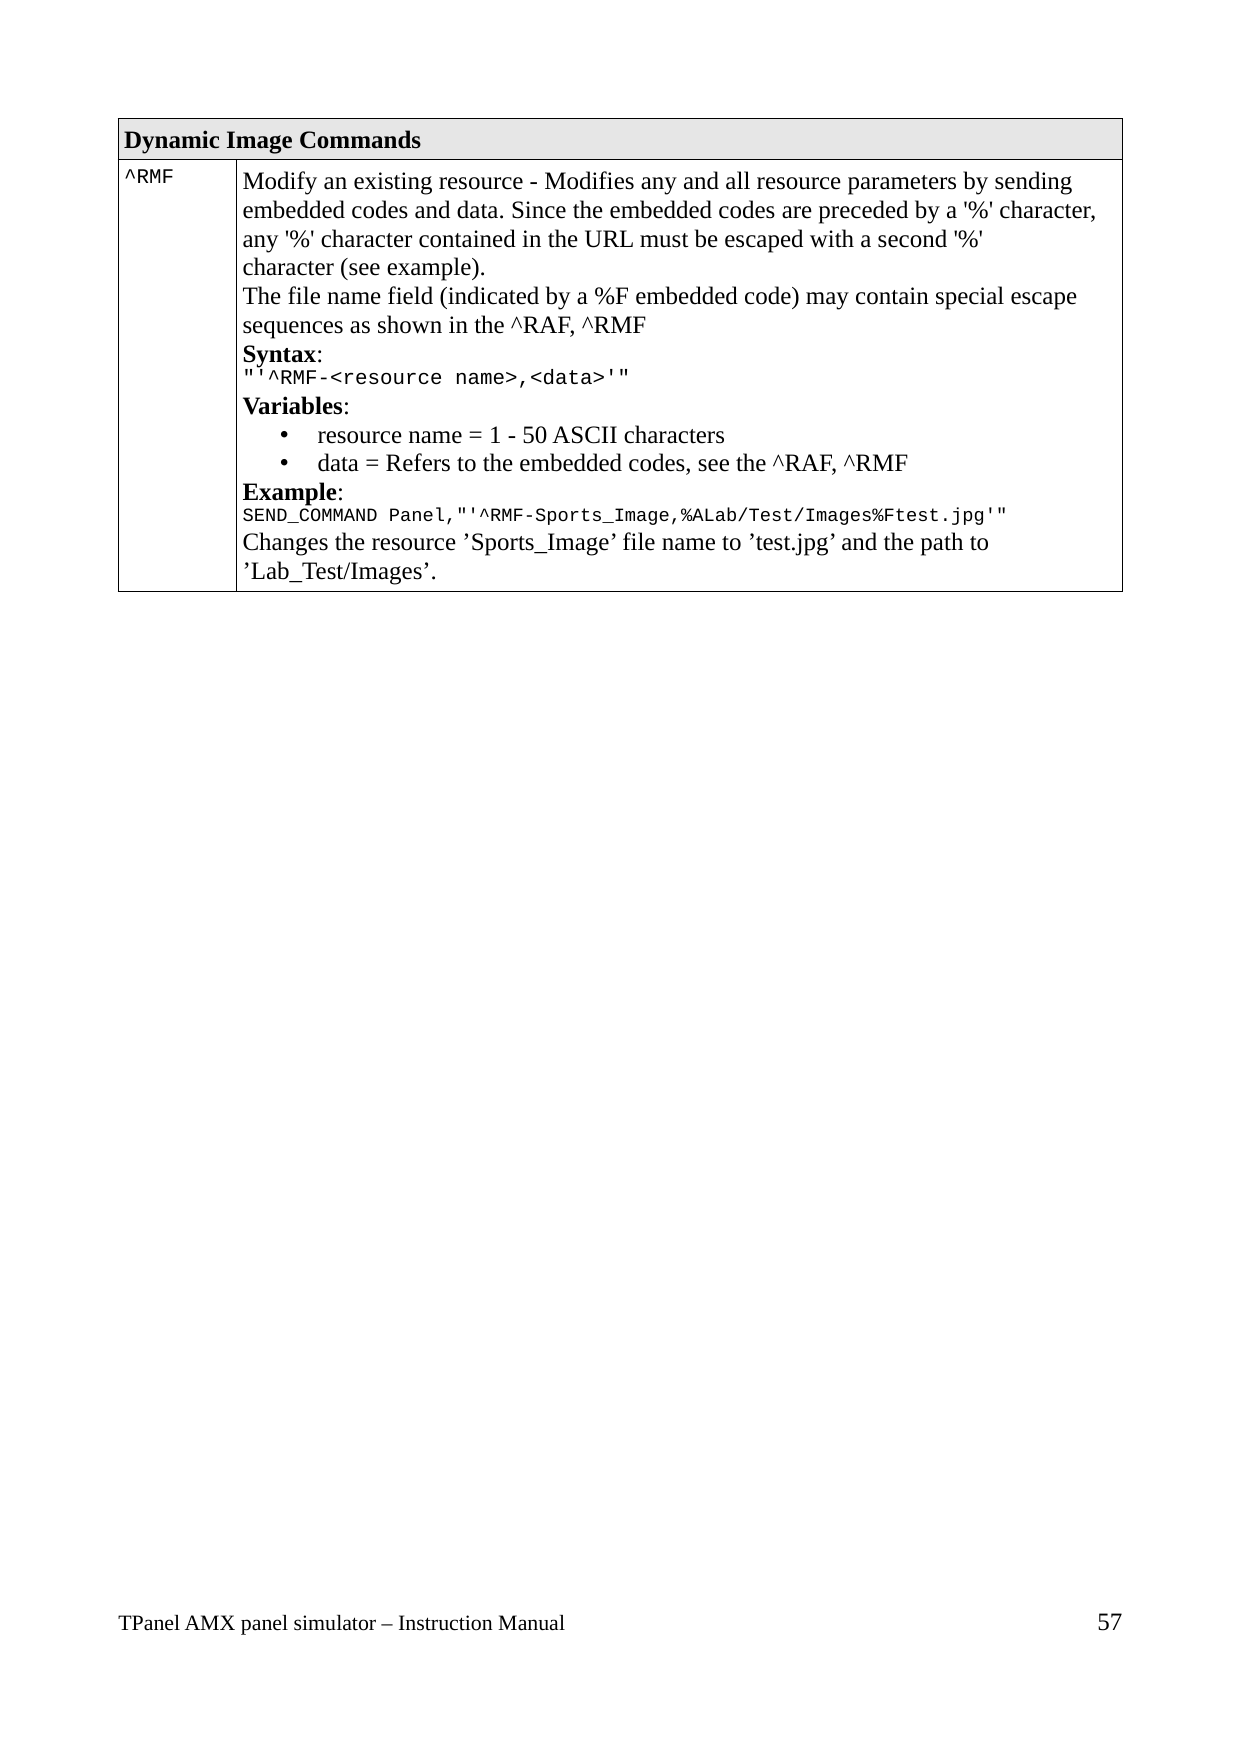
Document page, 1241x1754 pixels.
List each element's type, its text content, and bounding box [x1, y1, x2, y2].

table_cell ^RMF [119, 160, 236, 591]
table_header Dynamic Image Commands [119, 119, 1122, 159]
table_cell Modify an existing resource - Modifies any and all resource parameters by sending embedded codes and data. Since the embedded codes are preceded by a '%' character, any '%' character contained in the URL must be escaped with a second '%' character (see example). The file name field (indicated by a %F embedded code) may contain special escape sequences as shown in the ^RAF, ^RMF Syntax: "'^RMF-<resource name>,<data>'" Variables: resource name = 1 - 50 ASCII characters data = Refers to the embedded codes, see the ^RAF, ^RMF Example: SEND_COMMAND Panel,"'^RMF-Sports_Image,%ALab/Test/Images%Ftest.jpg'" Changes the resource ’Sports_Image’ file name to ’test.jpg’ and the path to ’Lab_Test/Images’. [237, 160, 1122, 591]
